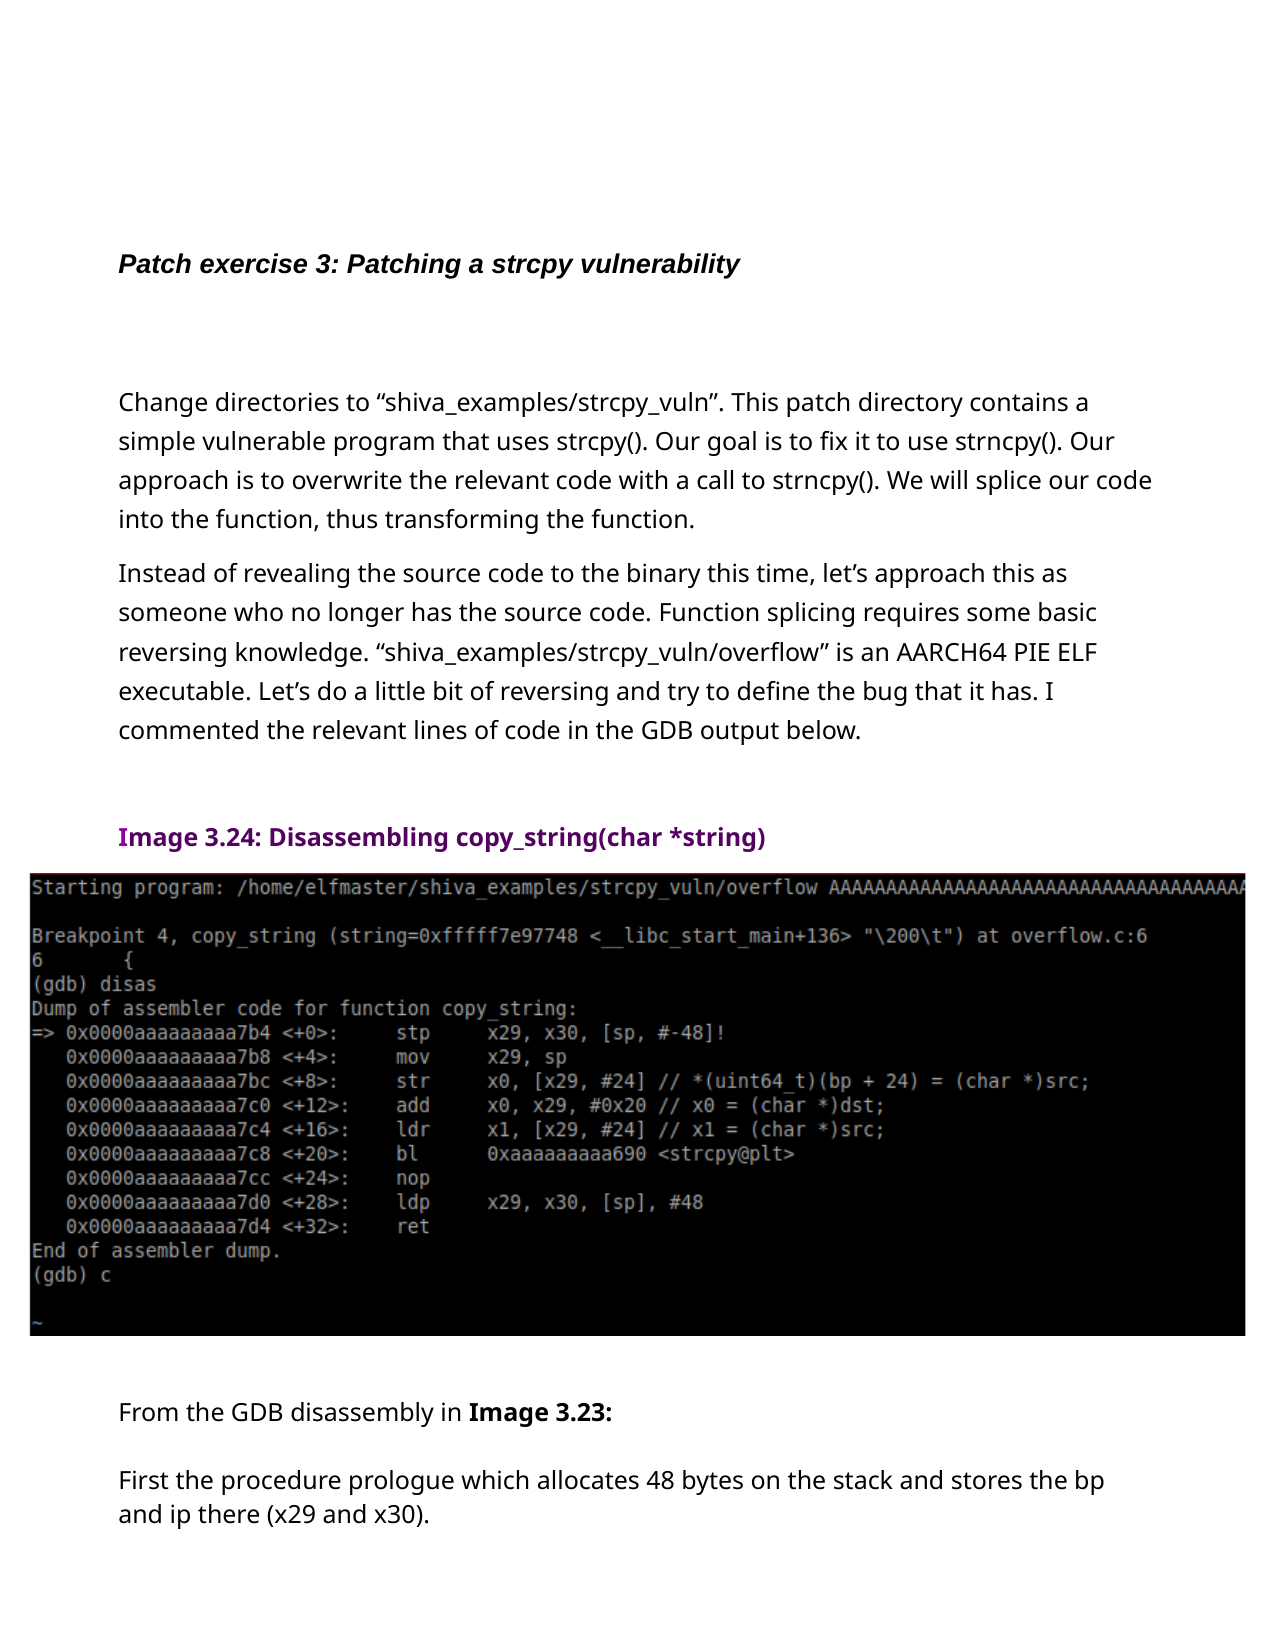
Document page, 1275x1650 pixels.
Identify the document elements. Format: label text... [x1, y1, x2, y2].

picture [29, 873, 1246, 1336]
text Image 3.24: Disassembling copy_string(char *string) [118, 820, 1157, 854]
subtitle Patch exercise 3: Patching a strcpy vulnerability [118, 248, 1157, 279]
text Change directories to “shiva_examples/strcpy_vuln”. This patch directory contains a simple vulnerable program that uses strcpy(). Our goal is to fix it to use strncpy(). Our approach is to overwrite the relevant code with a call to strncpy(). We will splice our code into the function, thus transforming the function. [118, 384, 1157, 536]
text From the GDB disassembly in Image 3.23: [118, 1395, 1157, 1429]
text Instead of revealing the source code to the binary this time, let’s approach this as someone who no longer has the source code. Function splicing requires some basic reversing knowledge. “shiva_examples/strcpy_vuln/overflow” is an AARCH64 PIE ELF executable. Let’s do a little bit of reversing and try to define the bug that it has. I commented the relevant lines of code in the GDB output below. [118, 556, 1157, 747]
text First the procedure prologue which allocates 48 bytes on the stack and stores the bp and ip there (x29 and x30). [118, 1463, 1157, 1531]
